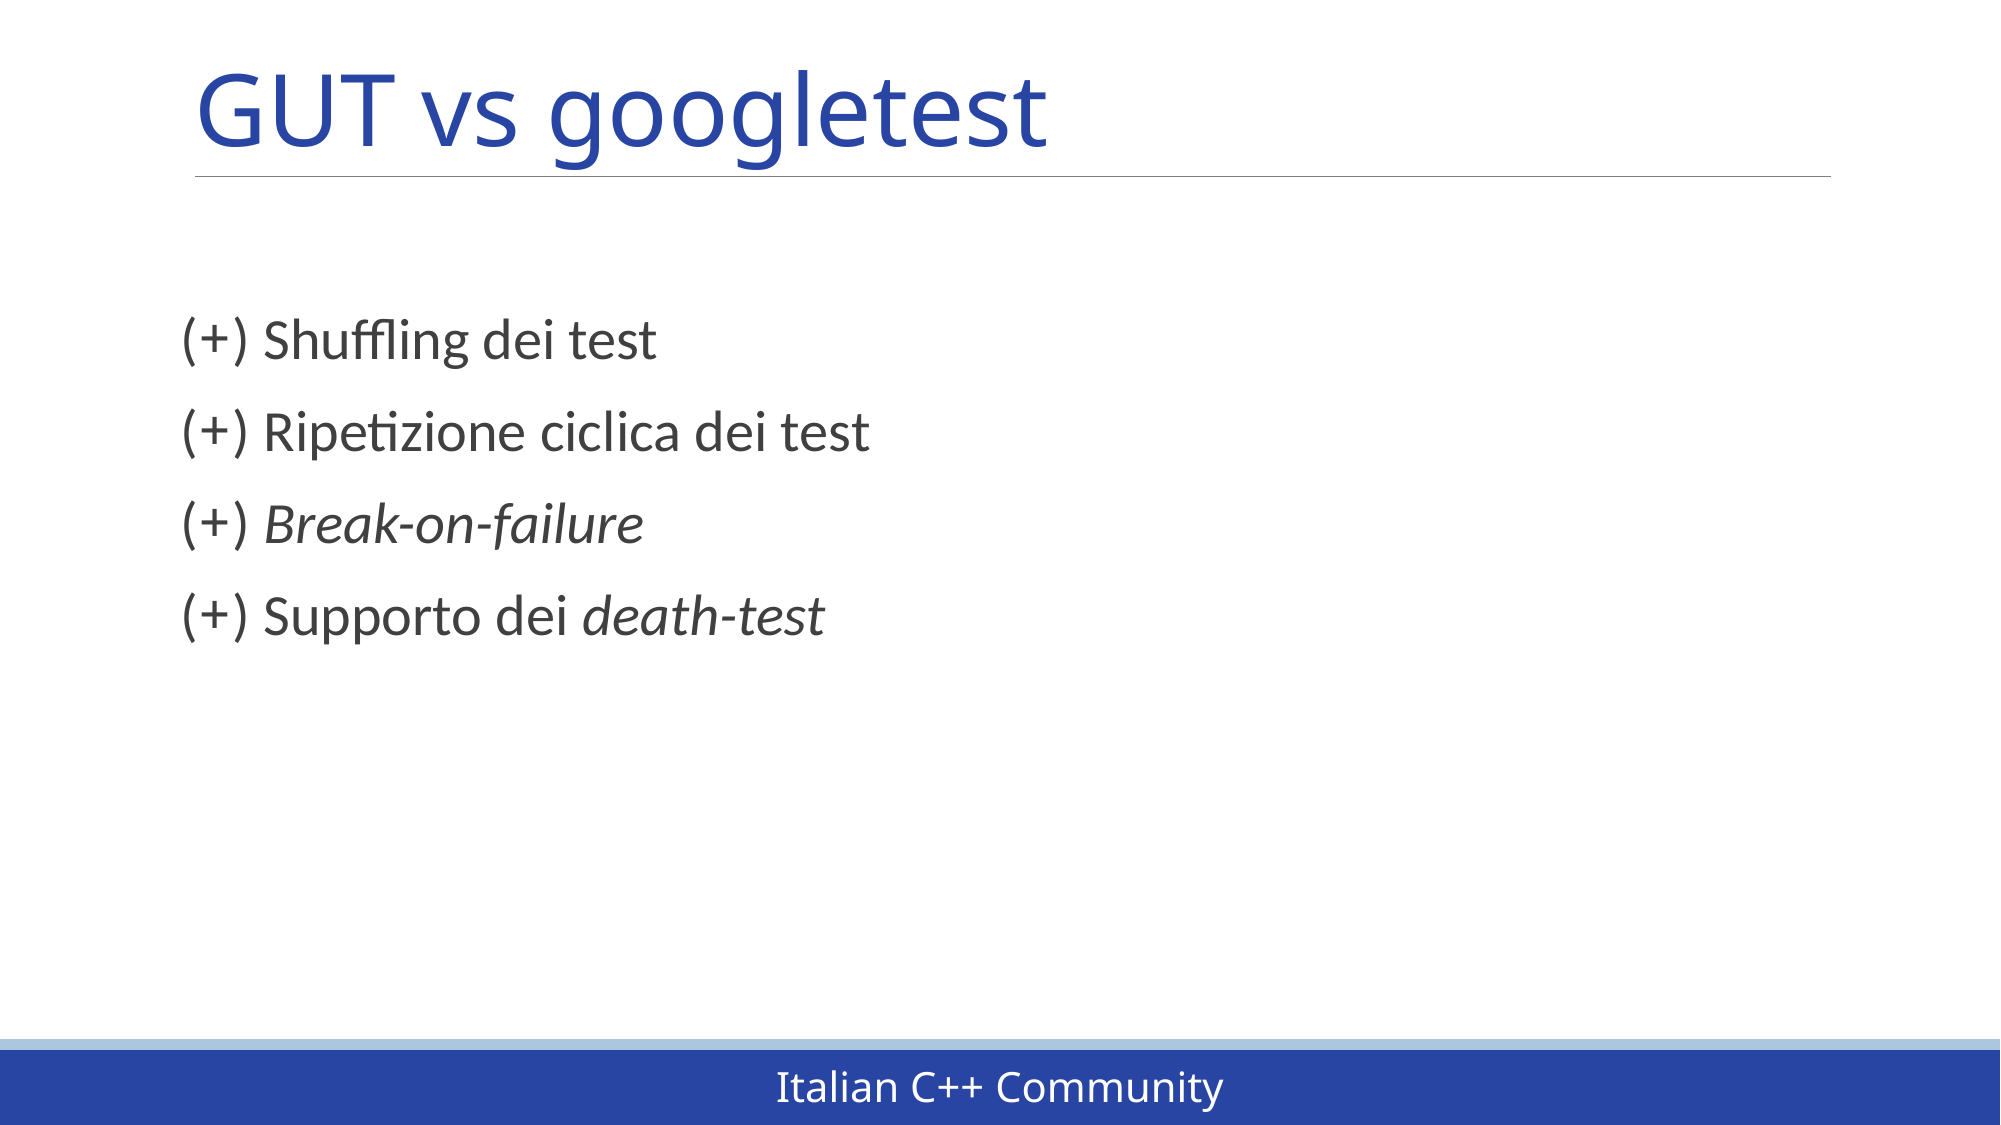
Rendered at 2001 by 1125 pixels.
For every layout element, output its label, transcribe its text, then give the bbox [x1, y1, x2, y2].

title GUT vs googletest [179, 2, 1830, 175]
list (+) Shuffling dei test (+) Ripetizione ciclica dei test (+) Break-on-failure (+) Supporto dei death-test [179, 202, 1830, 1011]
